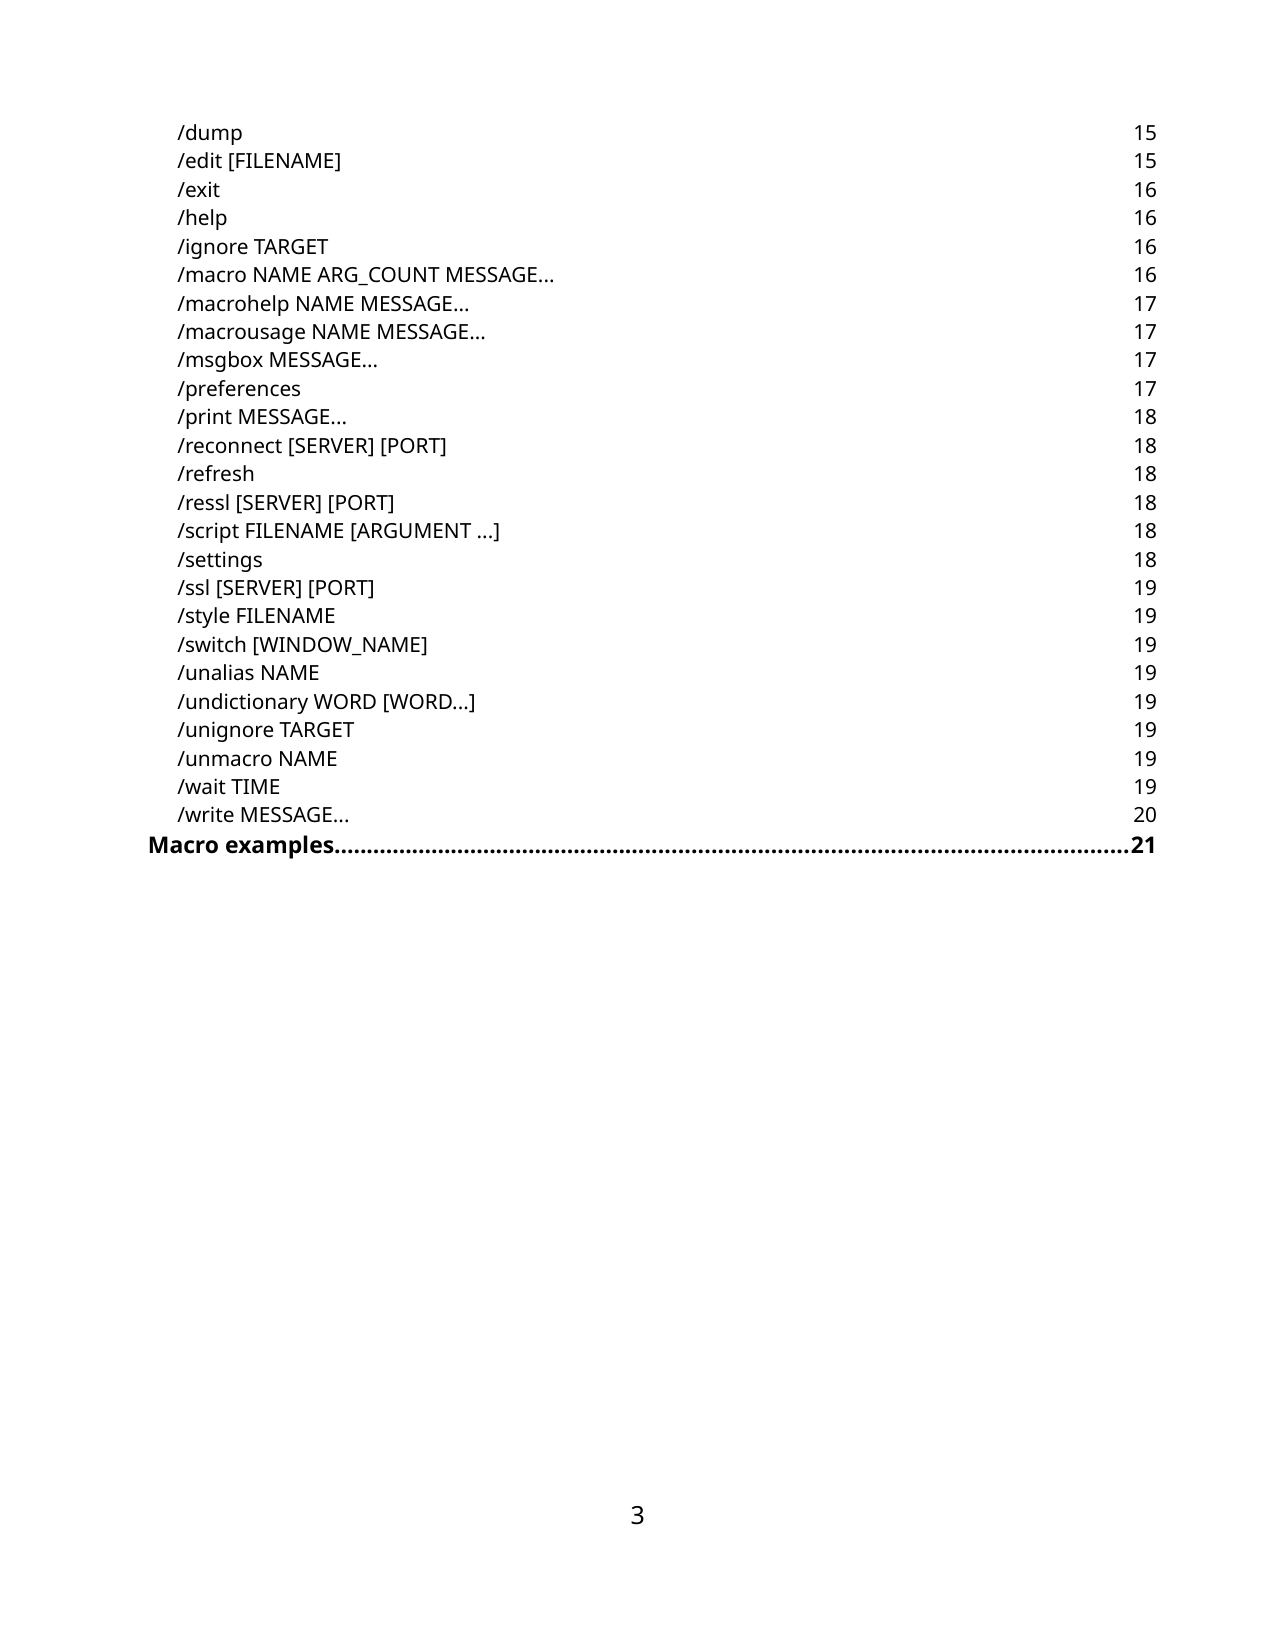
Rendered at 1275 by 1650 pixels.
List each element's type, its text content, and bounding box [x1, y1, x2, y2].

text /macro NAME ARG_COUNT MESSAGE... 16 [177, 260, 1157, 289]
text /write MESSAGE... 20 [177, 801, 1157, 829]
text /macrohelp NAME MESSAGE... 17 [177, 289, 1157, 317]
text /ignore TARGET 16 [177, 232, 1157, 260]
text /edit [FILENAME] 15 [177, 147, 1157, 175]
text /print MESSAGE... 18 [177, 402, 1157, 431]
text /script FILENAME [ARGUMENT ...] 18 [177, 516, 1157, 545]
text /wait TIME 19 [177, 772, 1157, 801]
text /switch [WINDOW_NAME] 19 [177, 630, 1157, 658]
text /style FILENAME 19 [177, 602, 1157, 630]
text /ressl [SERVER] [PORT] 18 [177, 488, 1157, 516]
text /unalias NAME 19 [177, 658, 1157, 687]
text /help 16 [177, 203, 1157, 232]
text /ssl [SERVER] [PORT] 19 [177, 573, 1157, 602]
text /undictionary WORD [WORD...] 19 [177, 687, 1157, 715]
text /macrousage NAME MESSAGE... 17 [177, 317, 1157, 346]
text /msgbox MESSAGE... 17 [177, 346, 1157, 374]
text /dump 15 [177, 118, 1157, 147]
text /refresh 18 [177, 459, 1157, 488]
text Macro examples 21 [148, 829, 1157, 860]
text /unmacro NAME 19 [177, 744, 1157, 772]
text /exit 16 [177, 175, 1157, 203]
text /settings 18 [177, 545, 1157, 573]
text /reconnect [SERVER] [PORT] 18 [177, 431, 1157, 459]
text /unignore TARGET 19 [177, 715, 1157, 744]
text /preferences 17 [177, 374, 1157, 402]
